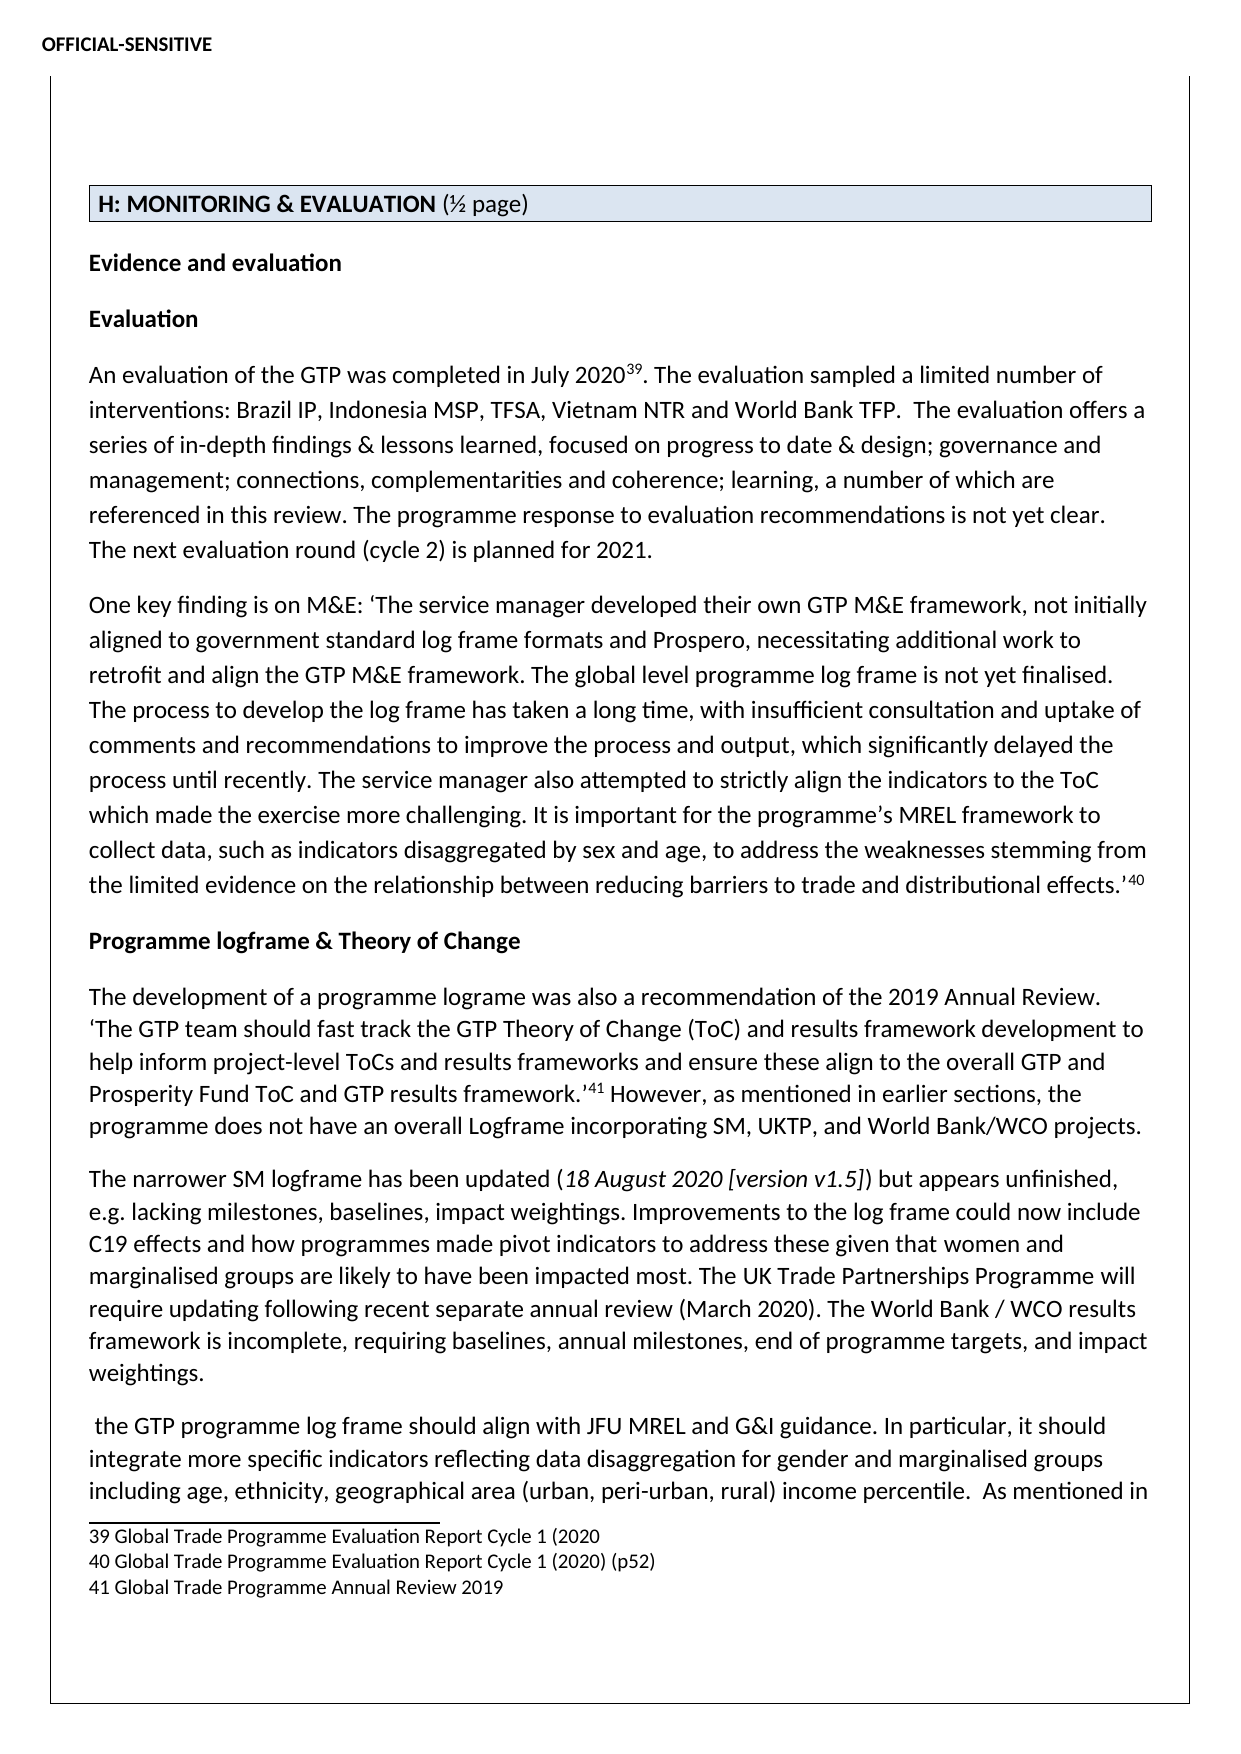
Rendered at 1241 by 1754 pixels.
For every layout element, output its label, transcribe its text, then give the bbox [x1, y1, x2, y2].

text H: MONITORING & EVALUATION (½ page) [90, 186, 1151, 221]
text Global Trade Programme Annual Review 2019 [89, 1574, 1152, 1599]
text One key finding is on M&E: ‘The service manager developed their own GTP M&E framework, not initially aligned to government standard log frame formats and Prospero, necessitating additional work to retrofit and align the GTP M&E framework. The global level programme log frame is not yet finalised. The process to develop the log frame has taken a long time, with insufficient consultation and uptake of comments and recommendations to improve the process and output, which significantly delayed the process until recently. The service manager also attempted to strictly align the indicators to the ToC which made the exercise more challenging. It is important for the programme’s MREL framework to collect data, such as indicators disaggregated by sex and age, to address the weaknesses stemming from the limited evidence on the relationship between reducing barriers to trade and distributional effects.’ [89, 590, 1152, 900]
text Programme logframe & Theory of Change [89, 926, 1152, 956]
text Global Trade Programme Evaluation Report Cycle 1 (2020 [89, 1523, 1152, 1548]
text The narrower SM logframe has been updated (18 August 2020 [version v1.5]) but appears unfinished, e.g. lacking milestones, baselines, impact weightings. Improvements to the log frame could now include C19 effects and how programmes made pivot indicators to address these given that women and marginalised groups are likely to have been impacted most. The UK Trade Partnerships Programme will require updating following recent separate annual review (March 2020). The World Bank / WCO results framework is incomplete, requiring baselines, annual milestones, end of programme targets, and impact weightings. [89, 1164, 1152, 1388]
text the GTP programme log frame should align with JFU MREL and G&I guidance. In particular, it should integrate more specific indicators reflecting data disaggregation for gender and marginalised groups including age, ethnicity, geographical area (urban, peri-urban, rural) income percentile. As mentioned in [89, 1411, 1152, 1506]
text The development of a programme lograme was also a recommendation of the 2019 Annual Review. ‘The GTP team should fast track the GTP Theory of Change (ToC) and results framework development to help inform project-level ToCs and results frameworks and ensure these align to the overall GTP and Prosperity Fund ToC and GTP results framework.’ However, as mentioned in earlier sections, the programme does not have an overall Logframe incorporating SM, UKTP, and World Bank/WCO projects. [89, 981, 1152, 1141]
text An evaluation of the GTP was completed in July 2020. The evaluation sampled a limited number of interventions: Brazil IP, Indonesia MSP, TFSA, Vietnam NTR and World Bank TFP. The evaluation offers a series of in-depth findings & lessons learned, focused on progress to date & design; governance and management; connections, complementarities and coherence; learning, a number of which are referenced in this review. The programme response to evaluation recommendations is not yet clear. The next evaluation round (cycle 2) is planned for 2021. [89, 359, 1152, 564]
text Evaluation [89, 303, 1152, 333]
text Evidence and evaluation [89, 247, 1152, 278]
text Global Trade Programme Evaluation Report Cycle 1 (2020) (p52) [89, 1548, 1152, 1574]
